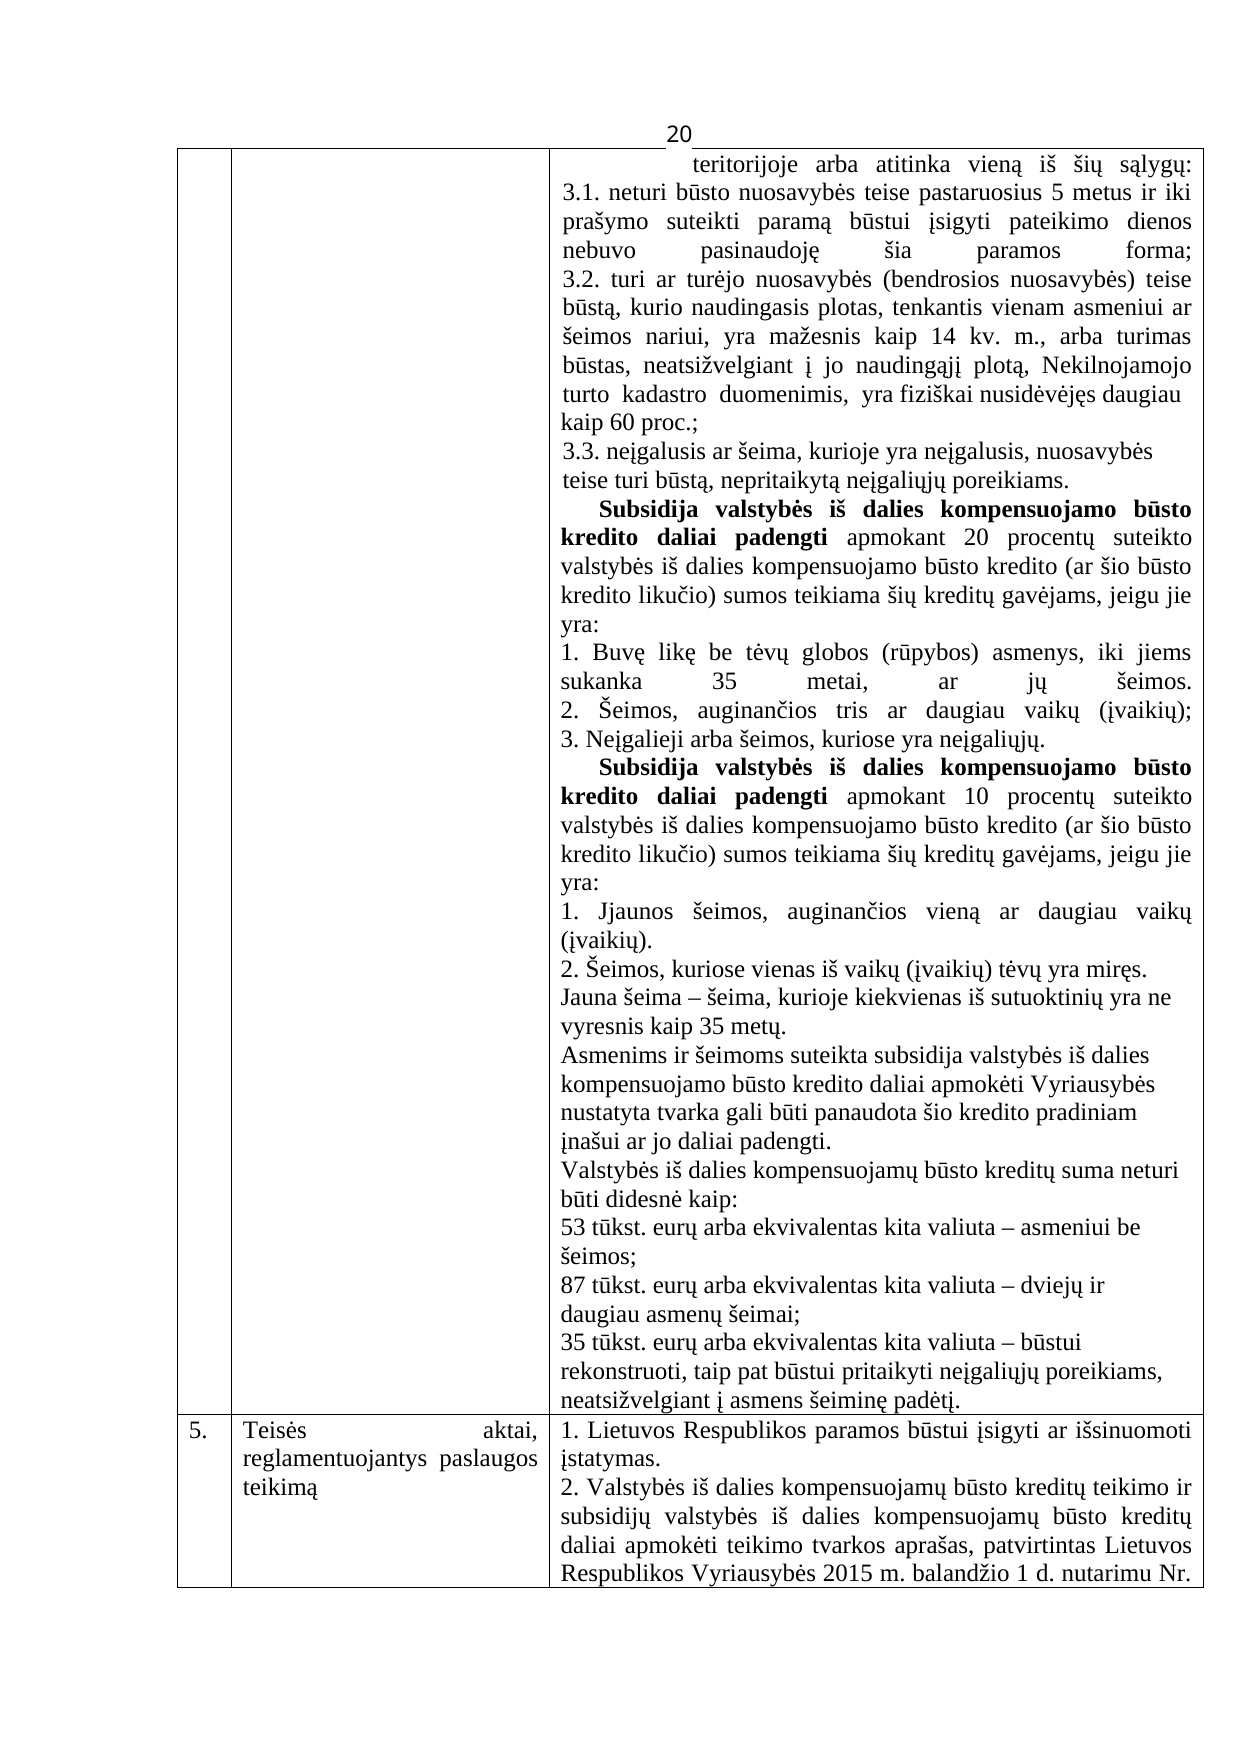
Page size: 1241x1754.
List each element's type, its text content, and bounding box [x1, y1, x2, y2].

table_cell 1. Lietuvos Respublikos paramos būstui įsigyti ar išsinuomoti įstatymas. 2. Valstybės iš dalies kompensuojamų būsto kreditų teikimo ir subsidijų valstybės iš dalies kompensuojamų būsto kreditų daliai apmokėti teikimo tvarkos aprašas, patvirtintas Lietuvos Respublikos Vyriausybės 2015 m. balandžio 1 d. nutarimu Nr. [550, 1415, 1203, 1587]
table_cell 5. [178, 1415, 231, 1587]
table_cell [232, 149, 549, 1414]
table_cell Teisės aktai, reglamentuojantys paslaugos teikimą [232, 1415, 549, 1587]
table_cell [178, 149, 231, 1414]
table_cell teritorijoje arba atitinka vieną iš šių sąlygų: 3.1. neturi būsto nuosavybės teise pastaruosius 5 metus ir iki prašymo suteikti paramą būstui įsigyti pateikimo dienos nebuvo pasinaudoję šia paramos forma; 3.2. turi ar turėjo nuosavybės (bendrosios nuosavybės) teise būstą, kurio naudingasis plotas, tenkantis vienam asmeniui ar šeimos nariui, yra mažesnis kaip 14 kv. m., arba turimas būstas, neatsižvelgiant į jo naudingąjį plotą, Nekilnojamojo turto kadastro duomenimis, yra fiziškai nusidėvėjęs daugiau kaip 60 proc.; 3.3. neįgalusis ar šeima, kurioje yra neįgalusis, nuosavybės teise turi būstą, nepritaikytą neįgaliųjų poreikiams. Subsidija valstybės iš dalies kompensuojamo būsto kredito daliai padengti apmokant 20 procentų suteikto valstybės iš dalies kompensuojamo būsto kredito (ar šio būsto kredito likučio) sumos teikiama šių kreditų gavėjams, jeigu jie yra: 1. Buvę likę be tėvų globos (rūpybos) asmenys, iki jiems sukanka 35 metai, ar jų šeimos. 2. Šeimos, auginančios tris ar daugiau vaikų (įvaikių); 3. Neįgalieji arba šeimos, kuriose yra neįgaliųjų. Subsidija valstybės iš dalies kompensuojamo būsto kredito daliai padengti apmokant 10 procentų suteikto valstybės iš dalies kompensuojamo būsto kredito (ar šio būsto kredito likučio) sumos teikiama šių kreditų gavėjams, jeigu jie yra: 1. Jjaunos šeimos, auginančios vieną ar daugiau vaikų (įvaikių). 2. Šeimos, kuriose vienas iš vaikų (įvaikių) tėvų yra miręs. Jauna šeima – šeima, kurioje kiekvienas iš sutuoktinių yra ne vyresnis kaip 35 metų. Asmenims ir šeimoms suteikta subsidija valstybės iš dalies kompensuojamo būsto kredito daliai apmokėti Vyriausybės nustatyta tvarka gali būti panaudota šio kredito pradiniam įnašui ar jo daliai padengti. Valstybės iš dalies kompensuojamų būsto kreditų suma neturi būti didesnė kaip: 53 tūkst. eurų arba ekvivalentas kita valiuta – asmeniui be šeimos; 87 tūkst. eurų arba ekvivalentas kita valiuta – dviejų ir daugiau asmenų šeimai; 35 tūkst. eurų arba ekvivalentas kita valiuta – būstui rekonstruoti, taip pat būstui pritaikyti neįgaliųjų poreikiams, neatsižvelgiant į asmens šeiminę padėtį. [550, 149, 1203, 1414]
